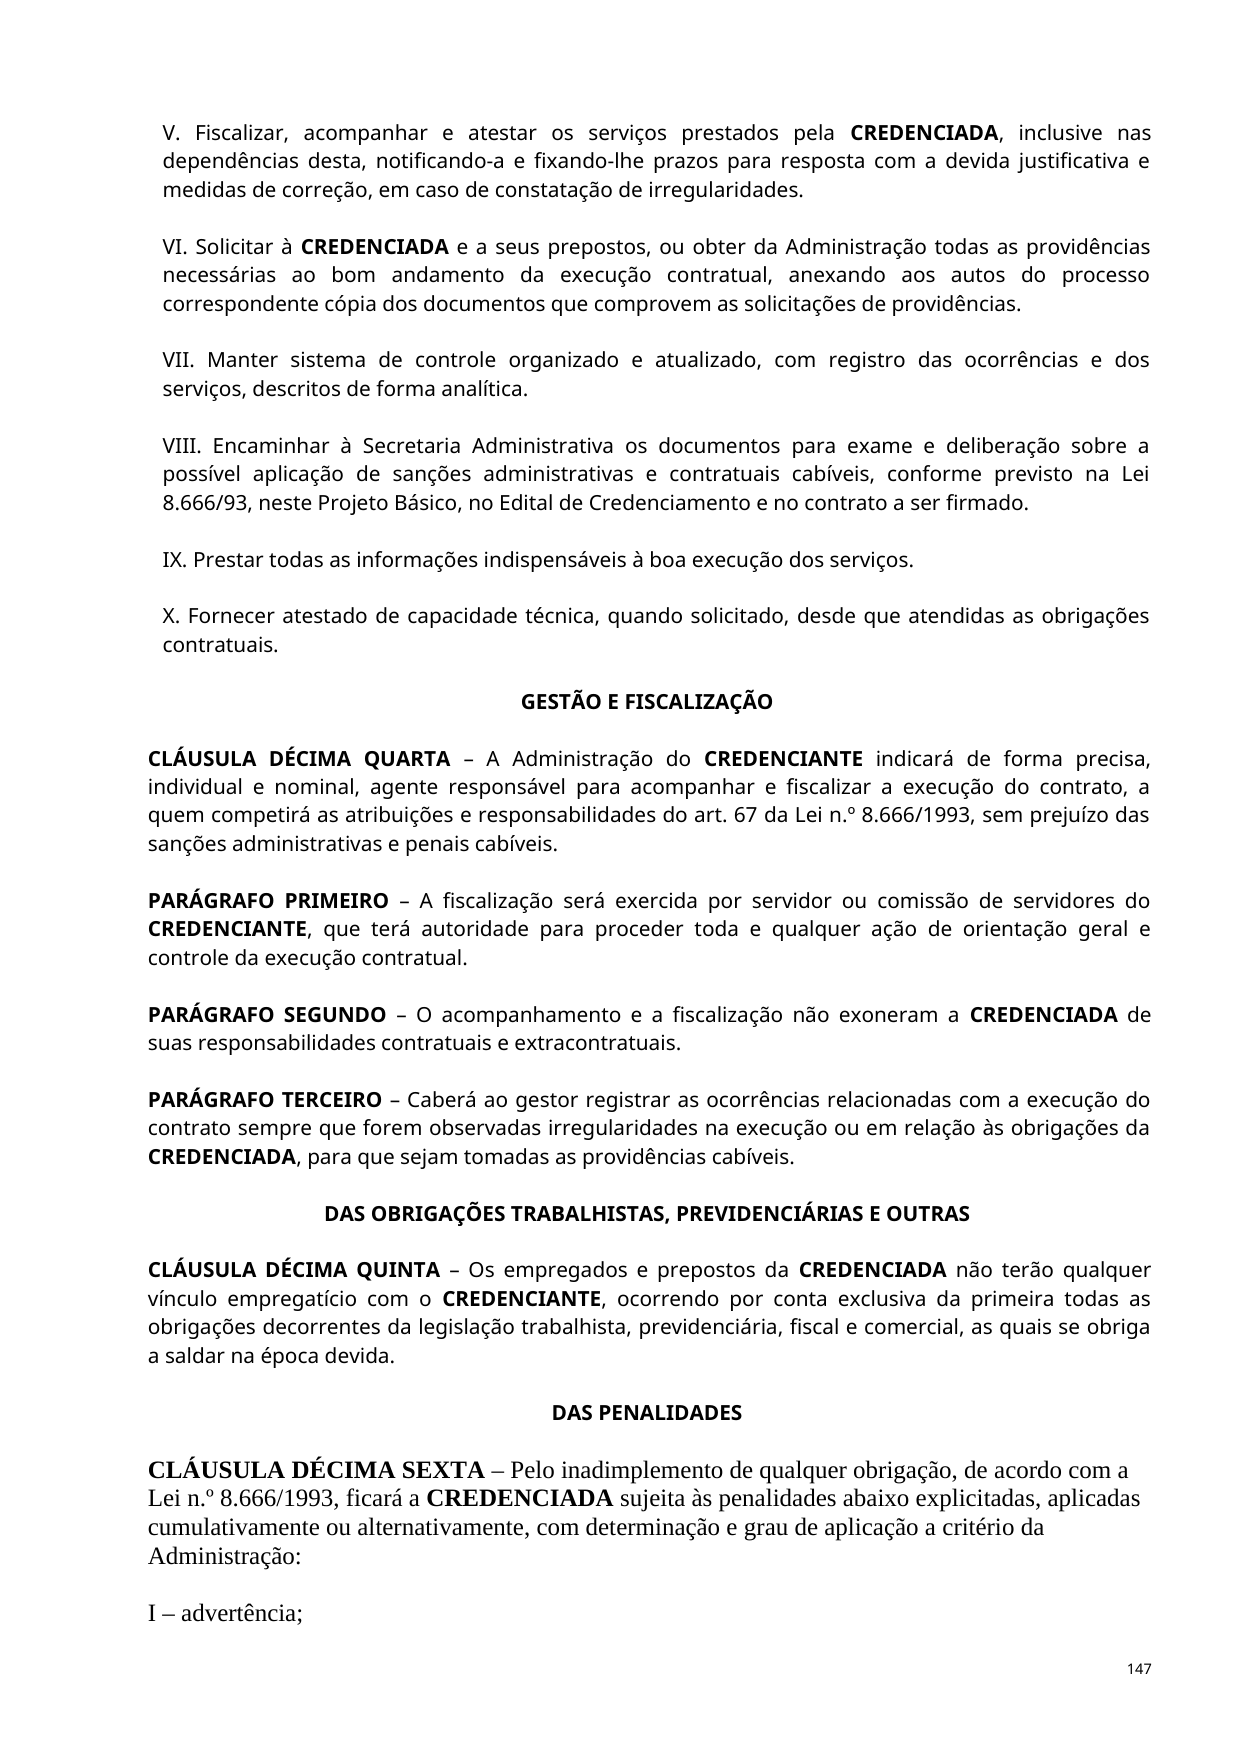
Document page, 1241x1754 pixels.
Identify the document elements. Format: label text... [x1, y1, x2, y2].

text CLÁUSULA DÉCIMA QUINTA – Os empregados e prepostos da CREDENCIADA não terão qualquer vínculo empregatício com o CREDENCIANTE, ocorrendo por conta exclusiva da primeira todas as obrigações decorrentes da legislação trabalhista, previdenciária, fiscal e comercial, as quais se obriga a saldar na época devida. [148, 1256, 1152, 1369]
text PARÁGRAFO PRIMEIRO – A fiscalização será exercida por servidor ou comissão de servidores do CREDENCIANTE, que terá autoridade para proceder toda e qualquer ação de orientação geral e controle da execução contratual. [148, 886, 1152, 971]
text PARÁGRAFO TERCEIRO – Caberá ao gestor registrar as ocorrências relacionadas com a execução do contrato sempre que forem observadas irregularidades na execução ou em relação às obrigações da CREDENCIADA, para que sejam tomadas as providências cabíveis. [148, 1085, 1152, 1170]
text CLÁUSULA DÉCIMA QUARTA – A Administração do CREDENCIANTE indicará de forma precisa, individual e nominal, agente responsável para acompanhar e fiscalizar a execução do contrato, a quem competirá as atribuições e responsabilidades do art. 67 da Lei n.º 8.666/1993, sem prejuízo das sanções administrativas e penais cabíveis. [148, 744, 1152, 857]
text PARÁGRAFO SEGUNDO – O acompanhamento e a fiscalização não exoneram a CREDENCIADA de suas responsabilidades contratuais e extracontratuais. [148, 1000, 1152, 1057]
text VI. Solicitar à CREDENCIADA e a seus prepostos, ou obter da Administração todas as providências necessárias ao bom andamento da execução contratual, anexando aos autos do processo correspondente cópia dos documentos que comprovem as solicitações de providências. [162, 232, 1152, 317]
subtitle DAS OBRIGAÇÕES TRABALHISTAS, PREVIDENCIÁRIAS E OUTRAS [148, 1199, 1146, 1227]
subtitle GESTÃO E FISCALIZAÇÃO [148, 687, 1146, 715]
text CLÁUSULA DÉCIMA SEXTA – Pelo inadimplemento de qualquer obrigação, de acordo com a Lei n.º 8.666/1993, ficará a CREDENCIADA sujeita às penalidades abaixo explicitadas, aplicadas cumulativamente ou alternativamente, com determinação e grau de aplicação a critério da Administração: [148, 1455, 1152, 1570]
text V. Fiscalizar, acompanhar e atestar os serviços prestados pela CREDENCIADA, inclusive nas dependências desta, notificando-a e fixando-lhe prazos para resposta com a devida justificativa e medidas de correção, em caso de constatação de irregularidades. [162, 118, 1152, 203]
text IX. Prestar todas as informações indispensáveis à boa execução dos serviços. [162, 545, 1152, 573]
text VIII. Encaminhar à Secretaria Administrativa os documentos para exame e deliberação sobre a possível aplicação de sanções administrativas e contratuais cabíveis, conforme previsto na Lei 8.666/93, neste Projeto Básico, no Edital de Credenciamento e no contrato a ser firmado. [162, 431, 1152, 516]
text I – advertência; [148, 1598, 1152, 1627]
text VII. Manter sistema de controle organizado e atualizado, com registro das ocorrências e dos serviços, descritos de forma analítica. [162, 346, 1152, 402]
text X. Fornecer atestado de capacidade técnica, quando solicitado, desde que atendidas as obrigações contratuais. [162, 602, 1152, 658]
subtitle DAS PENALIDADES [148, 1398, 1146, 1426]
